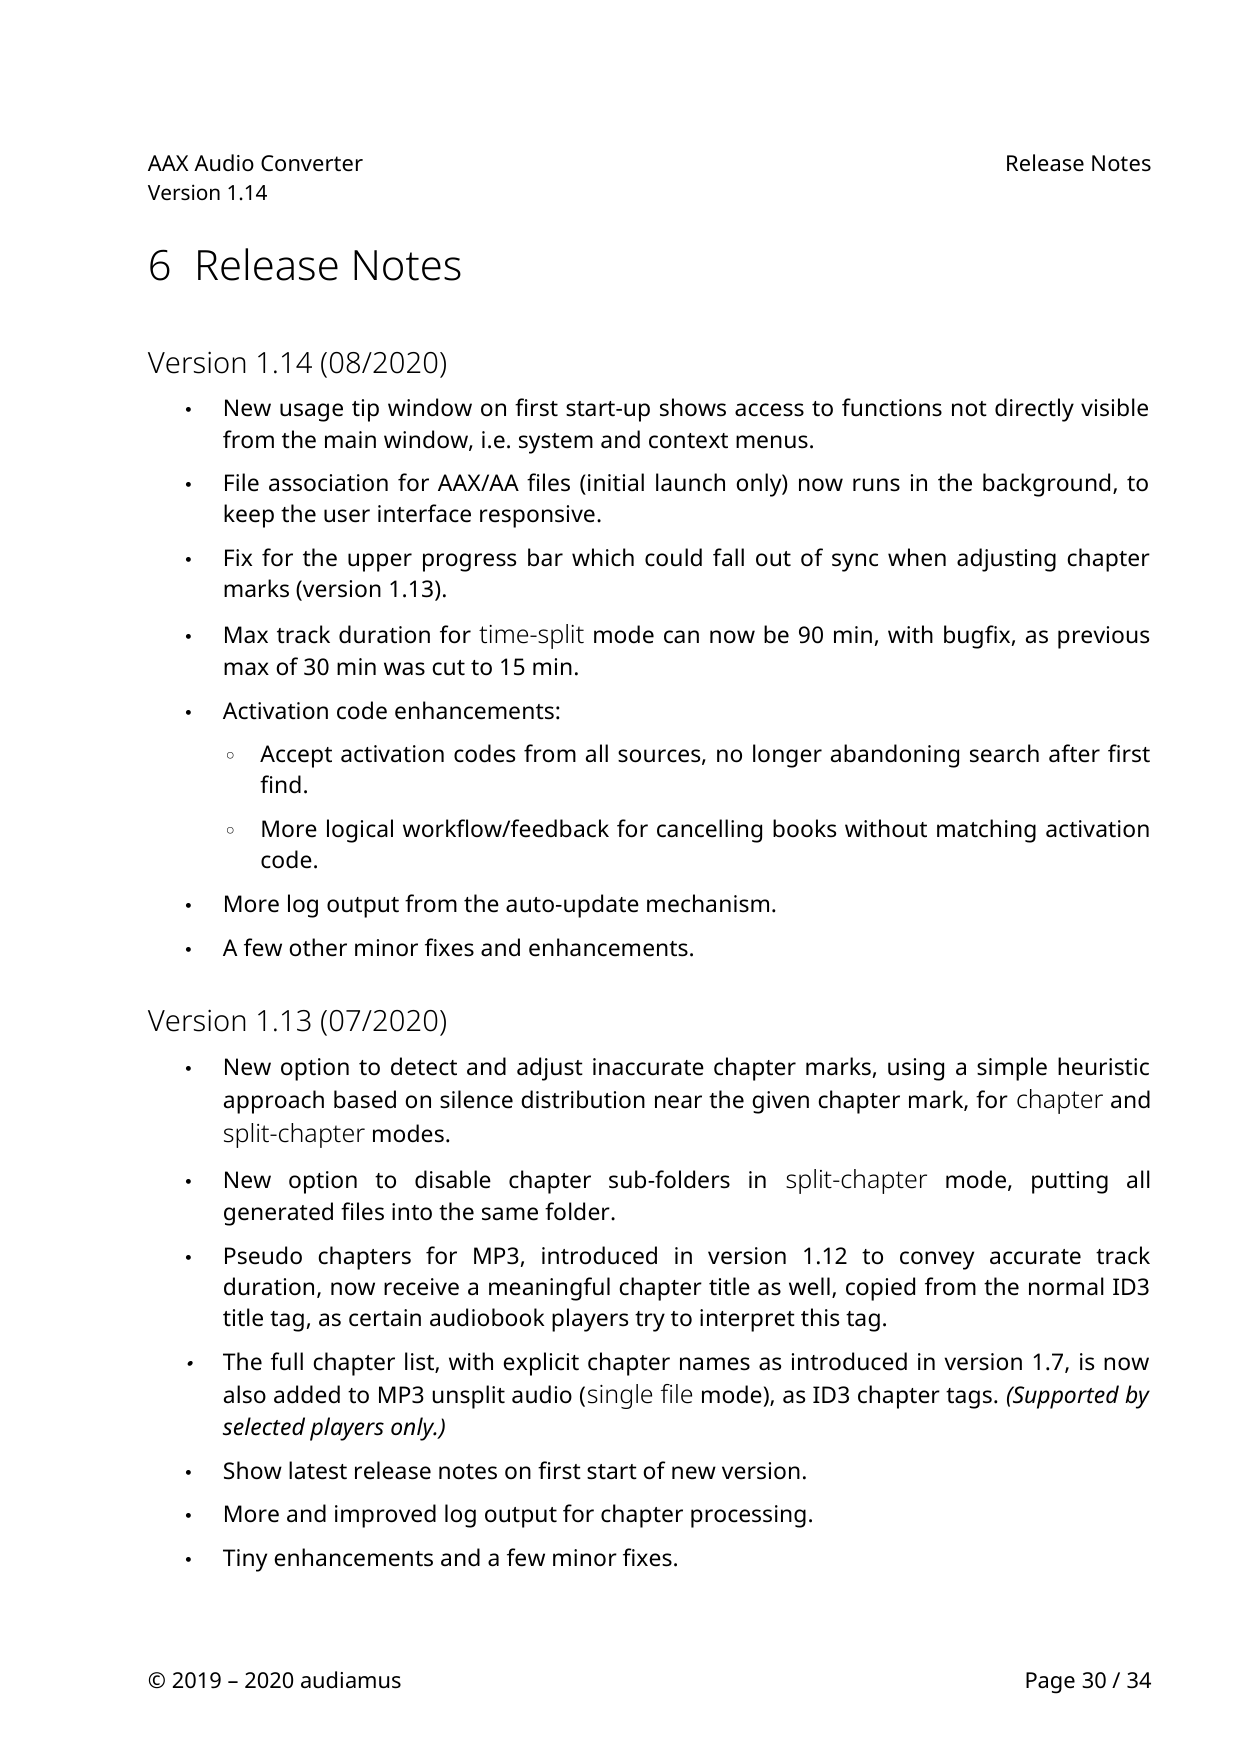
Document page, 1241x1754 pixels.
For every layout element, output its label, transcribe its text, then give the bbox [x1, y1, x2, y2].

subtitle Version 1.13 (07/2020) [148, 1000, 1152, 1040]
list Tiny enhancements and a few minor fixes. [185, 1542, 1152, 1573]
list Show latest release notes on first start of new version. [185, 1455, 1152, 1486]
list Activation code enhancements: [185, 694, 1152, 726]
list New option to detect and adjust inaccurate chapter marks, using a simple heuristic approach based on silence distribution near the given chapter mark, for chapter and split-chapter modes. [185, 1051, 1152, 1150]
list Fix for the upper progress bar which could fall out of sync when adjusting chapter marks (version 1.13). [185, 542, 1152, 604]
list Pseudo chapters for MP3, introduced in version 1.12 to convey accurate track duration, now receive a meaningful chapter title as well, copied from the normal ID3 title tag, as certain audiobook players try to interpret this tag. [185, 1240, 1152, 1333]
subtitle Release Notes [148, 235, 1152, 292]
list A few other minor fixes and enhancements. [185, 932, 1152, 963]
list New option to disable chapter sub-folders in split-chapter mode, putting all generated files into the same folder. [185, 1162, 1152, 1227]
list Max track duration for time-split mode can now be 90 min, with bugfix, as previous max of 30 min was cut to 15 min. [185, 617, 1152, 682]
list New usage tip window on first start-up shows access to functions not directly visible from the main window, i.e. system and context menus. [185, 392, 1152, 455]
list More logical workflow/feedback for cancelling books without matching activation code. [223, 813, 1152, 876]
list File association for AAX/AA files (initial launch only) now runs in the background, to keep the user interface responsive. [185, 467, 1152, 530]
list Accept activation codes from all sources, no longer abandoning search after first find. [223, 738, 1152, 801]
subtitle Version 1.14 (08/2020) [148, 342, 1152, 382]
list More log output from the auto-update mechanism. [185, 888, 1152, 919]
list The full chapter list, with explicit chapter names as introduced in version 1.7, is now also added to MP3 unsplit audio (single file mode), as ID3 chapter tags. (Supported by selected players only.) [185, 1346, 1152, 1442]
list More and improved log output for chapter processing. [185, 1498, 1152, 1529]
